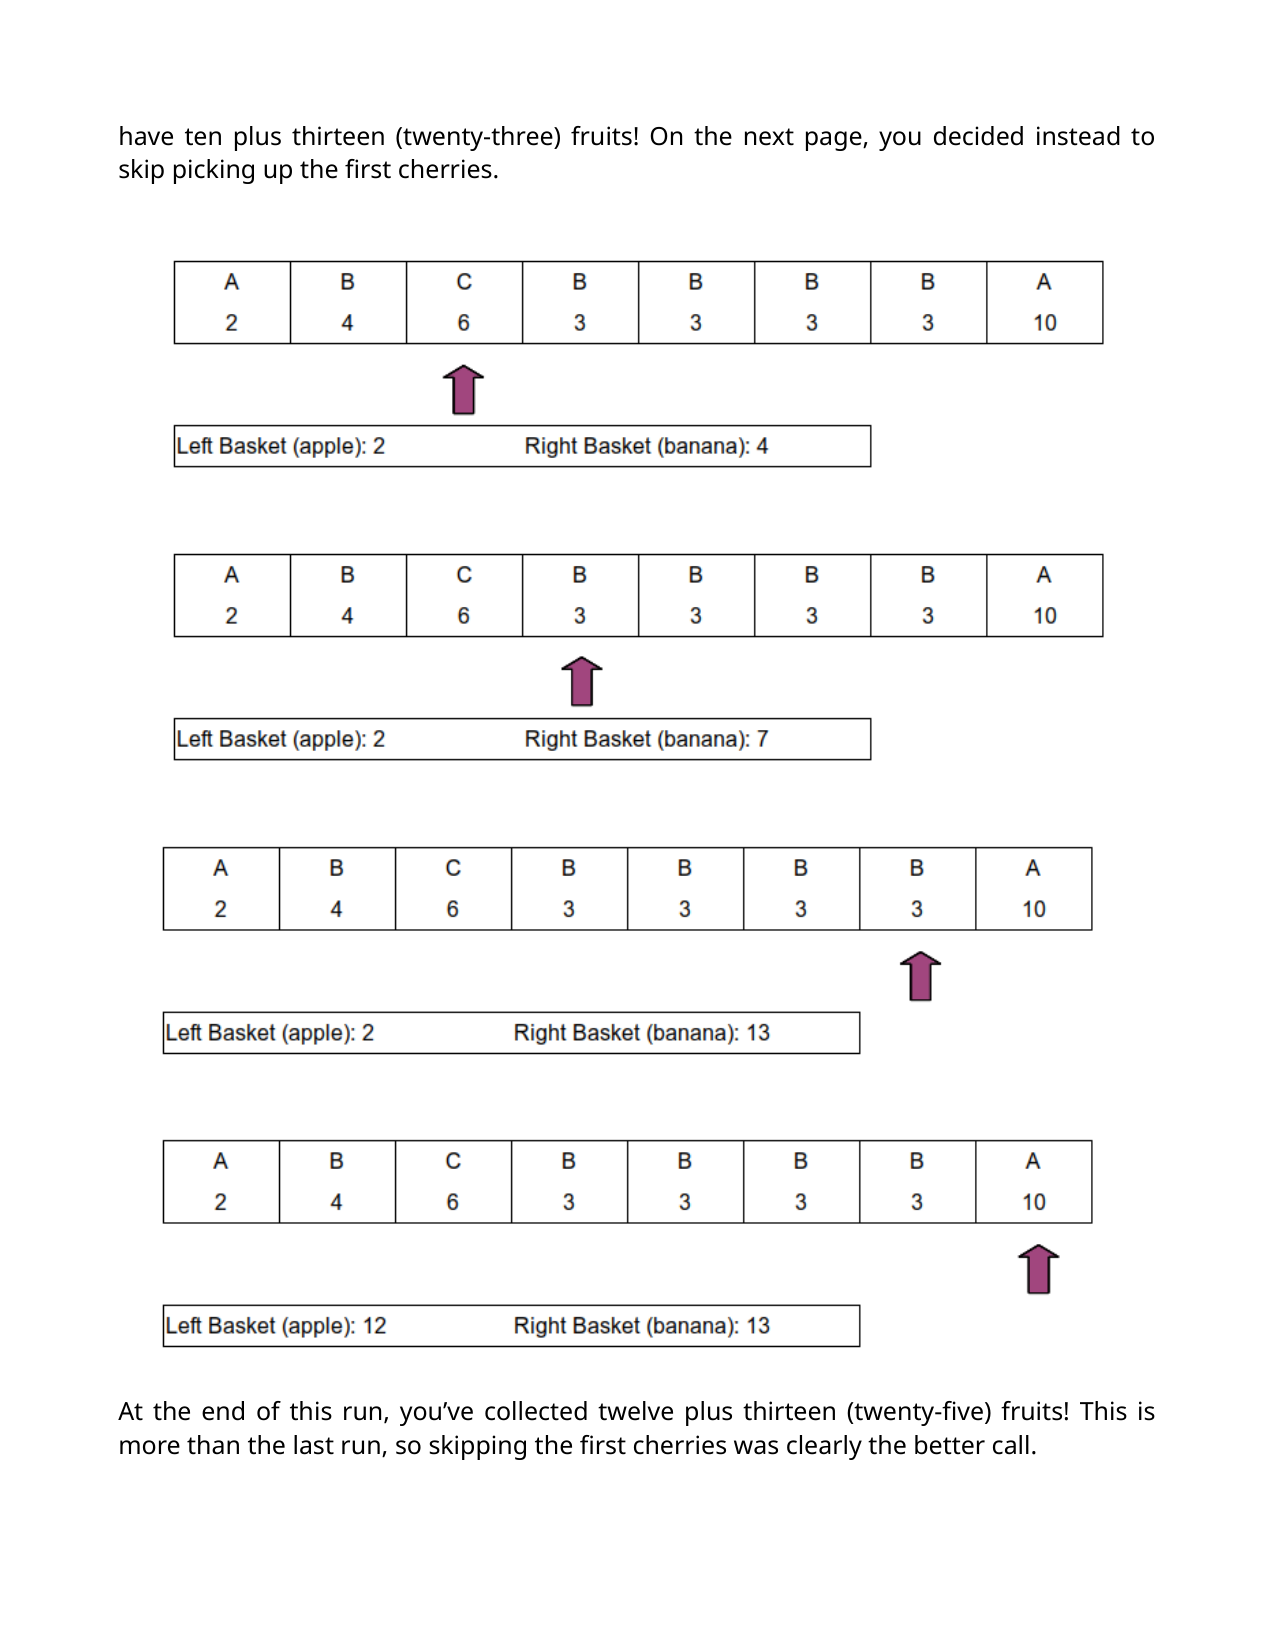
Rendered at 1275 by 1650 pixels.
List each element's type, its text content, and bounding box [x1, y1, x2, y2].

text have ten plus thirteen (twenty-three) fruits! On the next page, you decided instead to skip picking up the first cherries. [118, 118, 1157, 186]
text At the end of this run, you’ve collected twelve plus thirteen (twenty-five) fruits! This is more than the last run, so skipping the first cherries was clearly the better call. [118, 807, 1157, 1461]
picture [107, 220, 1157, 1394]
